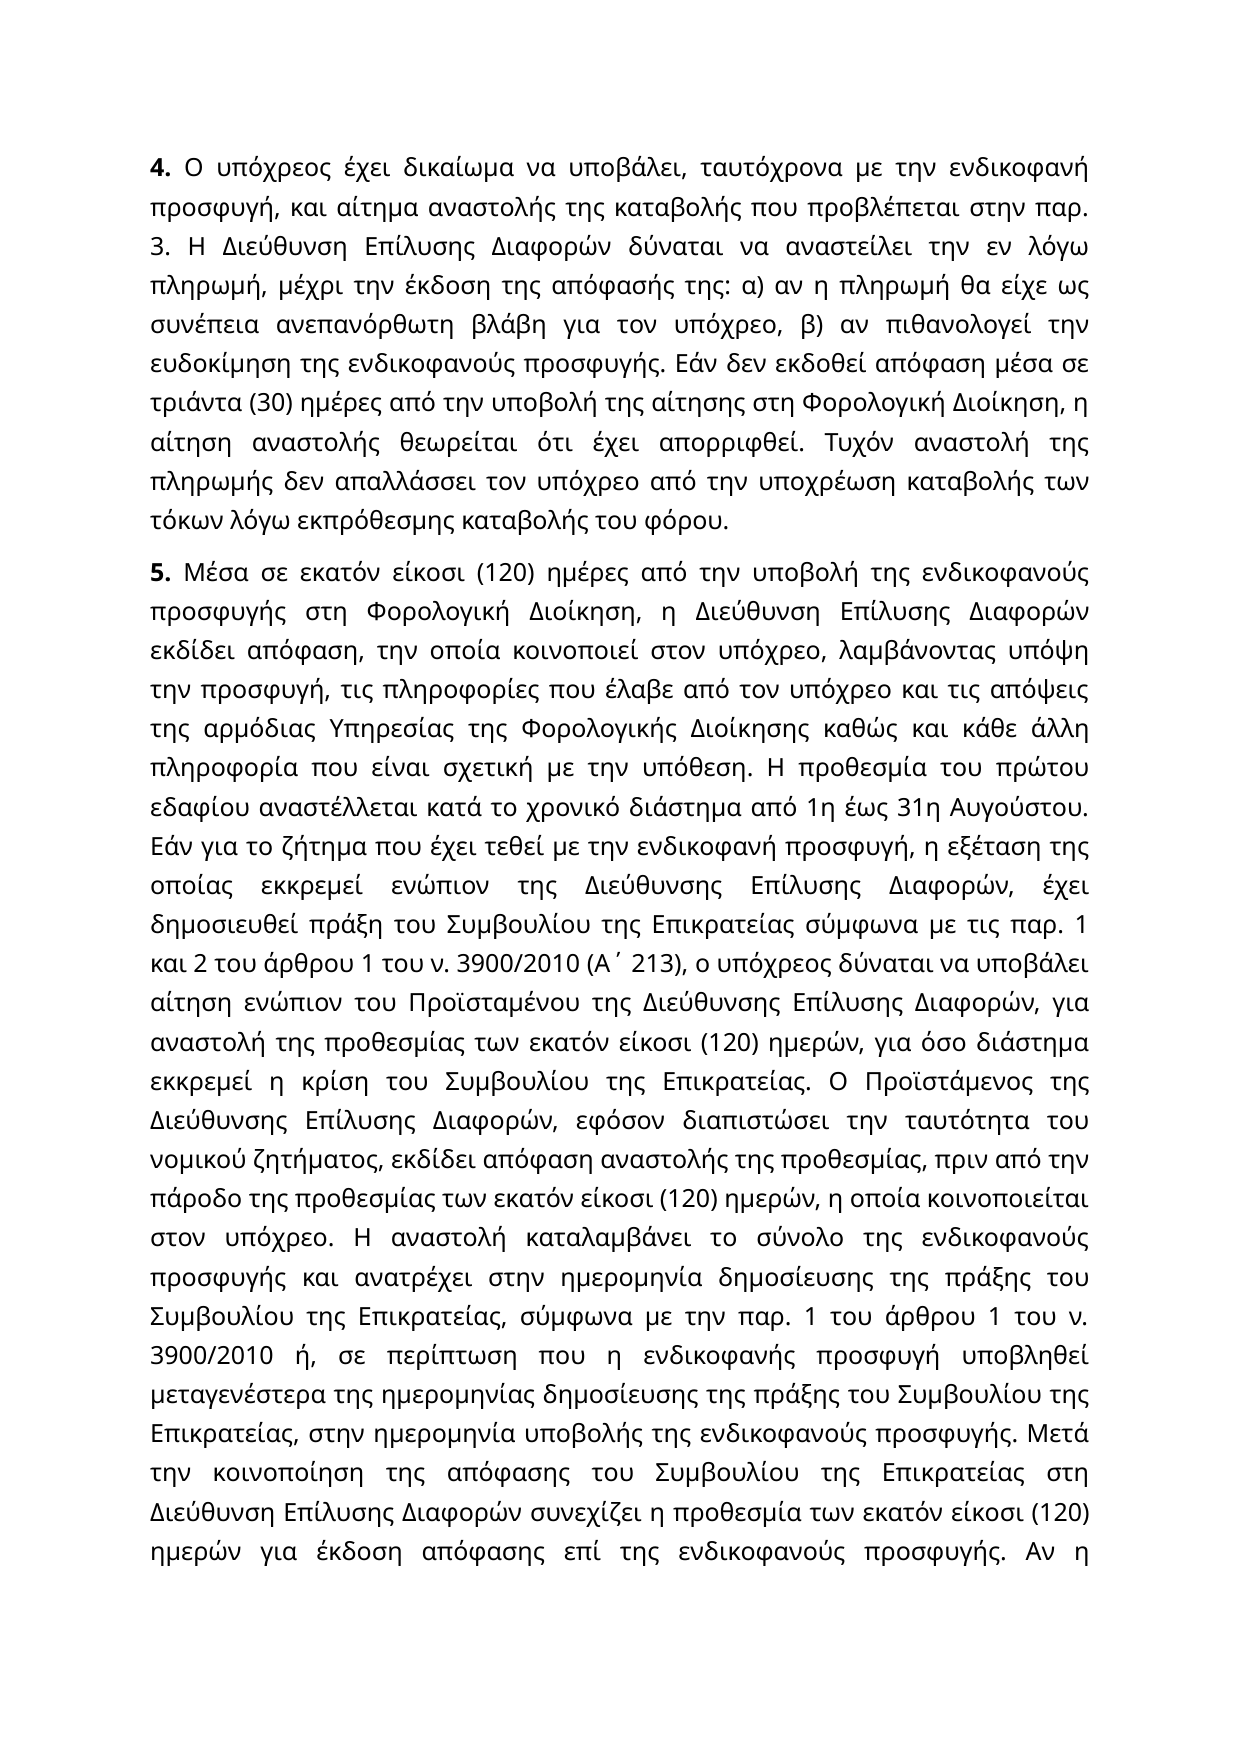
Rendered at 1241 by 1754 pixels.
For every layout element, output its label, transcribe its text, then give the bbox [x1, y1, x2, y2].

text 5. Μέσα σε εκατόν είκοσι (120) ημέρες από την υποβολή της ενδικοφανούς προσφυγής στη Φορολογική Διοίκηση, η Διεύθυνση Επίλυσης Διαφορών εκδίδει απόφαση, την οποία κοινοποιεί στον υπόχρεο, λαμβάνοντας υπόψη την προσφυγή, τις πληροφορίες που έλαβε από τον υπόχρεο και τις απόψεις της αρμόδιας Υπηρεσίας της Φορολογικής Διοίκησης καθώς και κάθε άλλη πληροφορία που είναι σχετική με την υπόθεση. Η προθεσμία του πρώτου εδαφίου αναστέλλεται κατά το χρονικό διάστημα από 1η έως 31η Αυγούστου. Εάν για το ζήτημα που έχει τεθεί με την ενδικοφανή προσφυγή, η εξέταση της οποίας εκκρεμεί ενώπιον της Διεύθυνσης Επίλυσης Διαφορών, έχει δημοσιευθεί πράξη του Συμβουλίου της Επικρατείας σύμφωνα με τις παρ. 1 και 2 του άρθρου 1 του ν. 3900/2010 (Α΄ 213), ο υπόχρεος δύναται να υποβάλει αίτηση ενώπιον του Προϊσταμένου της Διεύθυνσης Επίλυσης Διαφορών, για αναστολή της προθεσμίας των εκατόν είκοσι (120) ημερών, για όσο διάστημα εκκρεμεί η κρίση του Συμβουλίου της Επικρατείας. Ο Προϊστάμενος της Διεύθυνσης Επίλυσης Διαφορών, εφόσον διαπιστώσει την ταυτότητα του νομικού ζητήματος, εκδίδει απόφαση αναστολής της προθεσμίας, πριν από την πάροδο της προθεσμίας των εκατόν είκοσι (120) ημερών, η οποία κοινοποιείται στον υπόχρεο. Η αναστολή καταλαμβάνει το σύνολο της ενδικοφανούς προσφυγής και ανατρέχει στην ημερομηνία δημοσίευσης της πράξης του Συμβουλίου της Επικρατείας, σύμφωνα με την παρ. 1 του άρθρου 1 του ν. 3900/2010 ή, σε περίπτωση που η ενδικοφανής προσφυγή υποβληθεί μεταγενέστερα της ημερομηνίας δημοσίευσης της πράξης του Συμβουλίου της Επικρατείας, στην ημερομηνία υποβολής της ενδικοφανούς προσφυγής. Μετά την κοινοποίηση της απόφασης του Συμβουλίου της Επικρατείας στη Διεύθυνση Επίλυσης Διαφορών συνεχίζει η προθεσμία των εκατόν είκοσι (120) ημερών για έκδοση απόφασης επί της ενδικοφανούς προσφυγής. Αν η [150, 554, 1090, 1567]
text 4. Ο υπόχρεος έχει δικαίωμα να υποβάλει, ταυτόχρονα με την ενδικοφανή προσφυγή, και αίτημα αναστολής της καταβολής που προβλέπεται στην παρ. 3. Η Διεύθυνση Επίλυσης Διαφορών δύναται να αναστείλει την εν λόγω πληρωμή, μέχρι την έκδοση της απόφασής της: α) αν η πληρωμή θα είχε ως συνέπεια ανεπανόρθωτη βλάβη για τον υπόχρεο, β) αν πιθανολογεί την ευδοκίμηση της ενδικοφανούς προσφυγής. Εάν δεν εκδοθεί απόφαση μέσα σε τριάντα (30) ημέρες από την υποβολή της αίτησης στη Φορολογική Διοίκηση, η αίτηση αναστολής θεωρείται ότι έχει απορριφθεί. Τυχόν αναστολή της πληρωμής δεν απαλλάσσει τον υπόχρεο από την υποχρέωση καταβολής των τόκων λόγω εκπρόθεσμης καταβολής του φόρου. [150, 150, 1090, 537]
